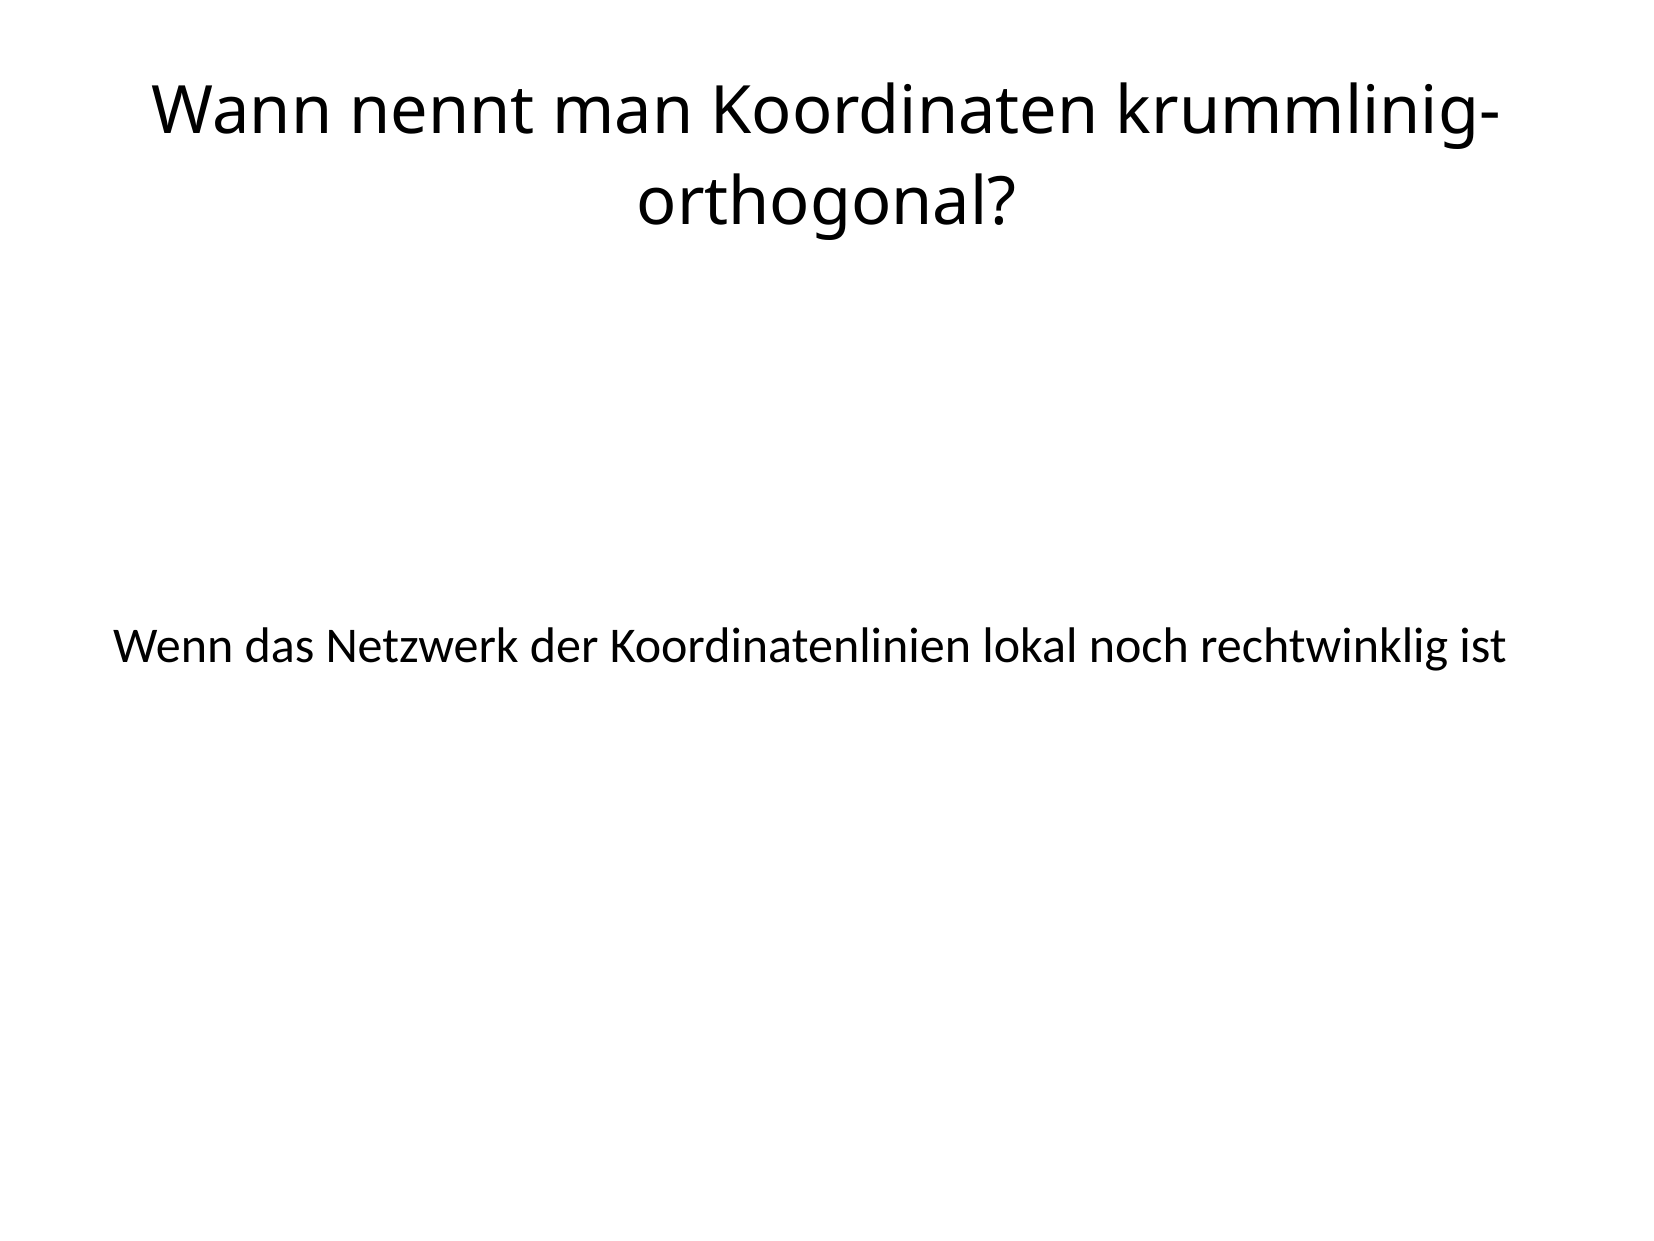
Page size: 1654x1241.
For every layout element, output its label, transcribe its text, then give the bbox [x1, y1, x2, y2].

subtitle Wenn das Netzwerk der Koordinatenlinien lokal noch rechtwinklig ist [82, 290, 1538, 1010]
title Wann nennt man Koordinaten krummlinig-orthogonal? [82, 49, 1571, 257]
